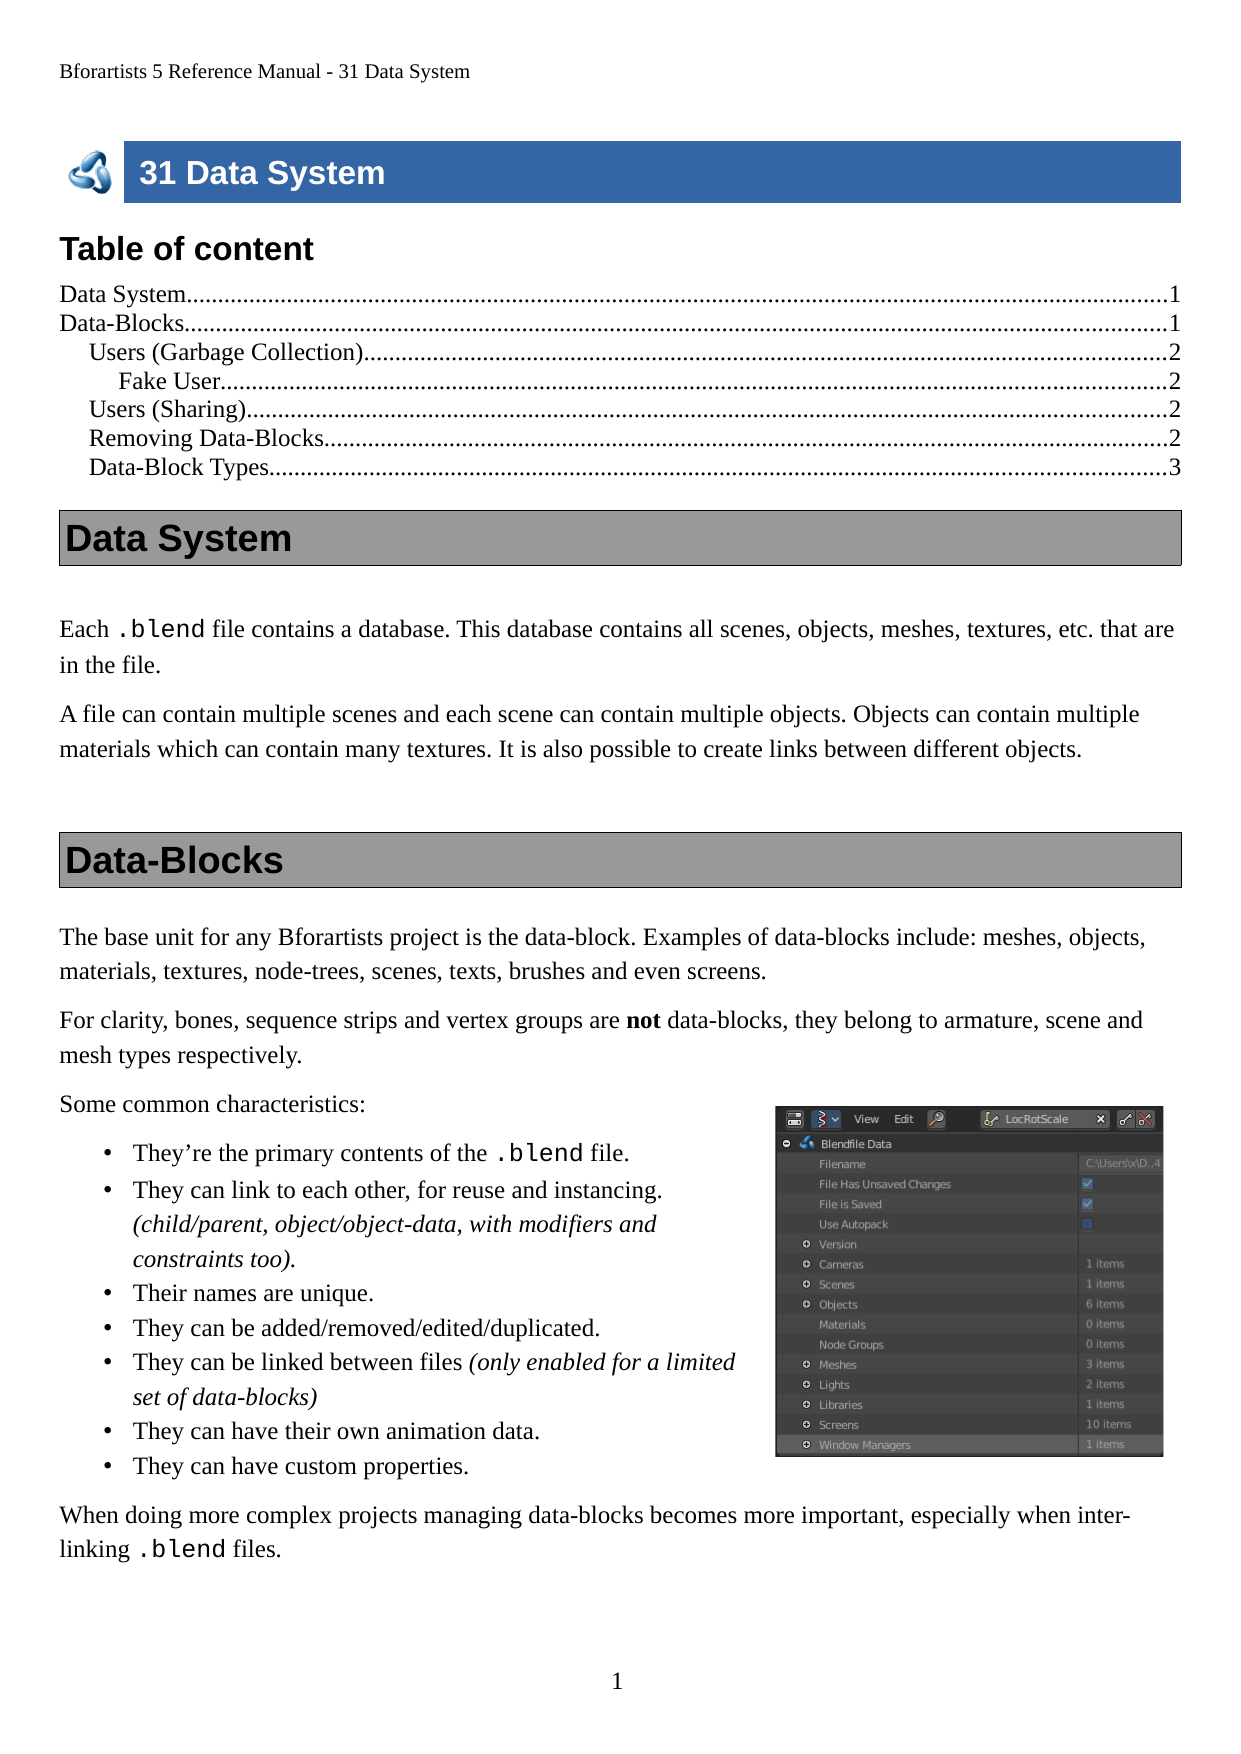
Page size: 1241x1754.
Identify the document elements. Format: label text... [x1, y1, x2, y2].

text Users (Sharing) 2 [88, 394, 1181, 423]
list They can be linked between files (only enabled for a limited set of data-blocks) [103, 1347, 775, 1411]
text A file can contain multiple scenes and each scene can contain multiple objects. Objects can contain multiple materials which can contain many textures. It is also possible to create links between different objects. [59, 699, 1181, 763]
text For clarity, bones, sequence strips and vertex groups are not data-blocks, they belong to armature, scene and mesh types respectively. [59, 1005, 1181, 1069]
text Each .blend file contains a database. This database contains all scenes, objects, meshes, textures, etc. that are in the file. [59, 614, 1181, 679]
subtitle Table of content [59, 228, 1181, 267]
table_header Data-Blocks [60, 833, 1181, 887]
text Users (Garbage Collection) 2 [88, 337, 1181, 366]
list They can have custom properties. [103, 1451, 1181, 1479]
text Data-Blocks 1 [59, 308, 1181, 337]
text The base unit for any Bforartists project is the data-block. Examples of data-blocks include: meshes, objects, materials, textures, node-trees, scenes, texts, brushes and even screens. [59, 922, 1181, 985]
list Their names are unique. [103, 1278, 775, 1307]
text When doing more complex projects managing data-blocks becomes more important, especially when inter-linking .blend files. [59, 1500, 1181, 1565]
text Fake User 2 [118, 366, 1181, 394]
text Data System 1 [59, 279, 1181, 308]
text Some common characteristics: [59, 1089, 1181, 1118]
table_header 31 Data System [124, 141, 1181, 203]
list They can link to each other, for reuse and instancing. (child/parent, object/object-data, with modifiers and constraints too). [103, 1175, 775, 1273]
list They’re the primary contents of the .blend file. [103, 1138, 775, 1169]
picture [65, 147, 114, 197]
table_header Data System [60, 511, 1181, 565]
list They can have their own animation data. [103, 1416, 775, 1445]
picture [775, 1106, 1164, 1457]
text Removing Data-Blocks 2 [88, 423, 1181, 452]
text Data-Block Types 3 [88, 452, 1181, 481]
list They can be added/removed/edited/duplicated. [103, 1313, 775, 1342]
list [1164, 1278, 1181, 1307]
table_header [59, 141, 124, 203]
